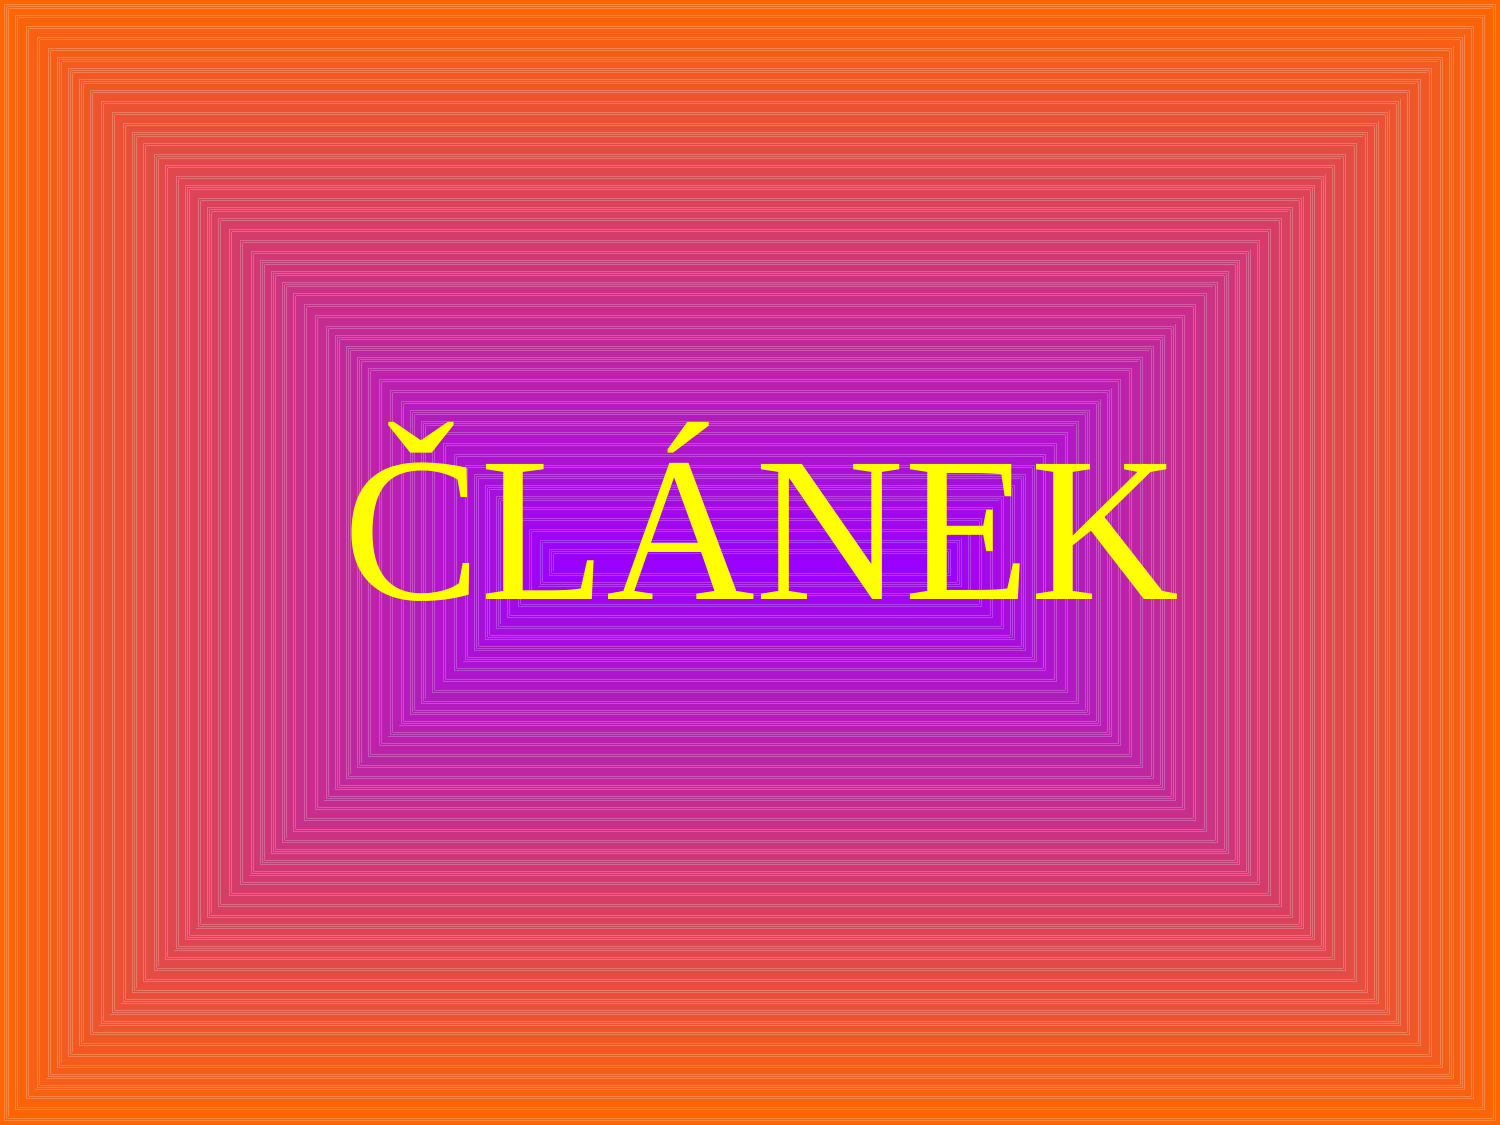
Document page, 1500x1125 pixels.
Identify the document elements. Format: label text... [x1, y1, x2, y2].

text_box ČLÁNEK [100, 385, 1424, 649]
